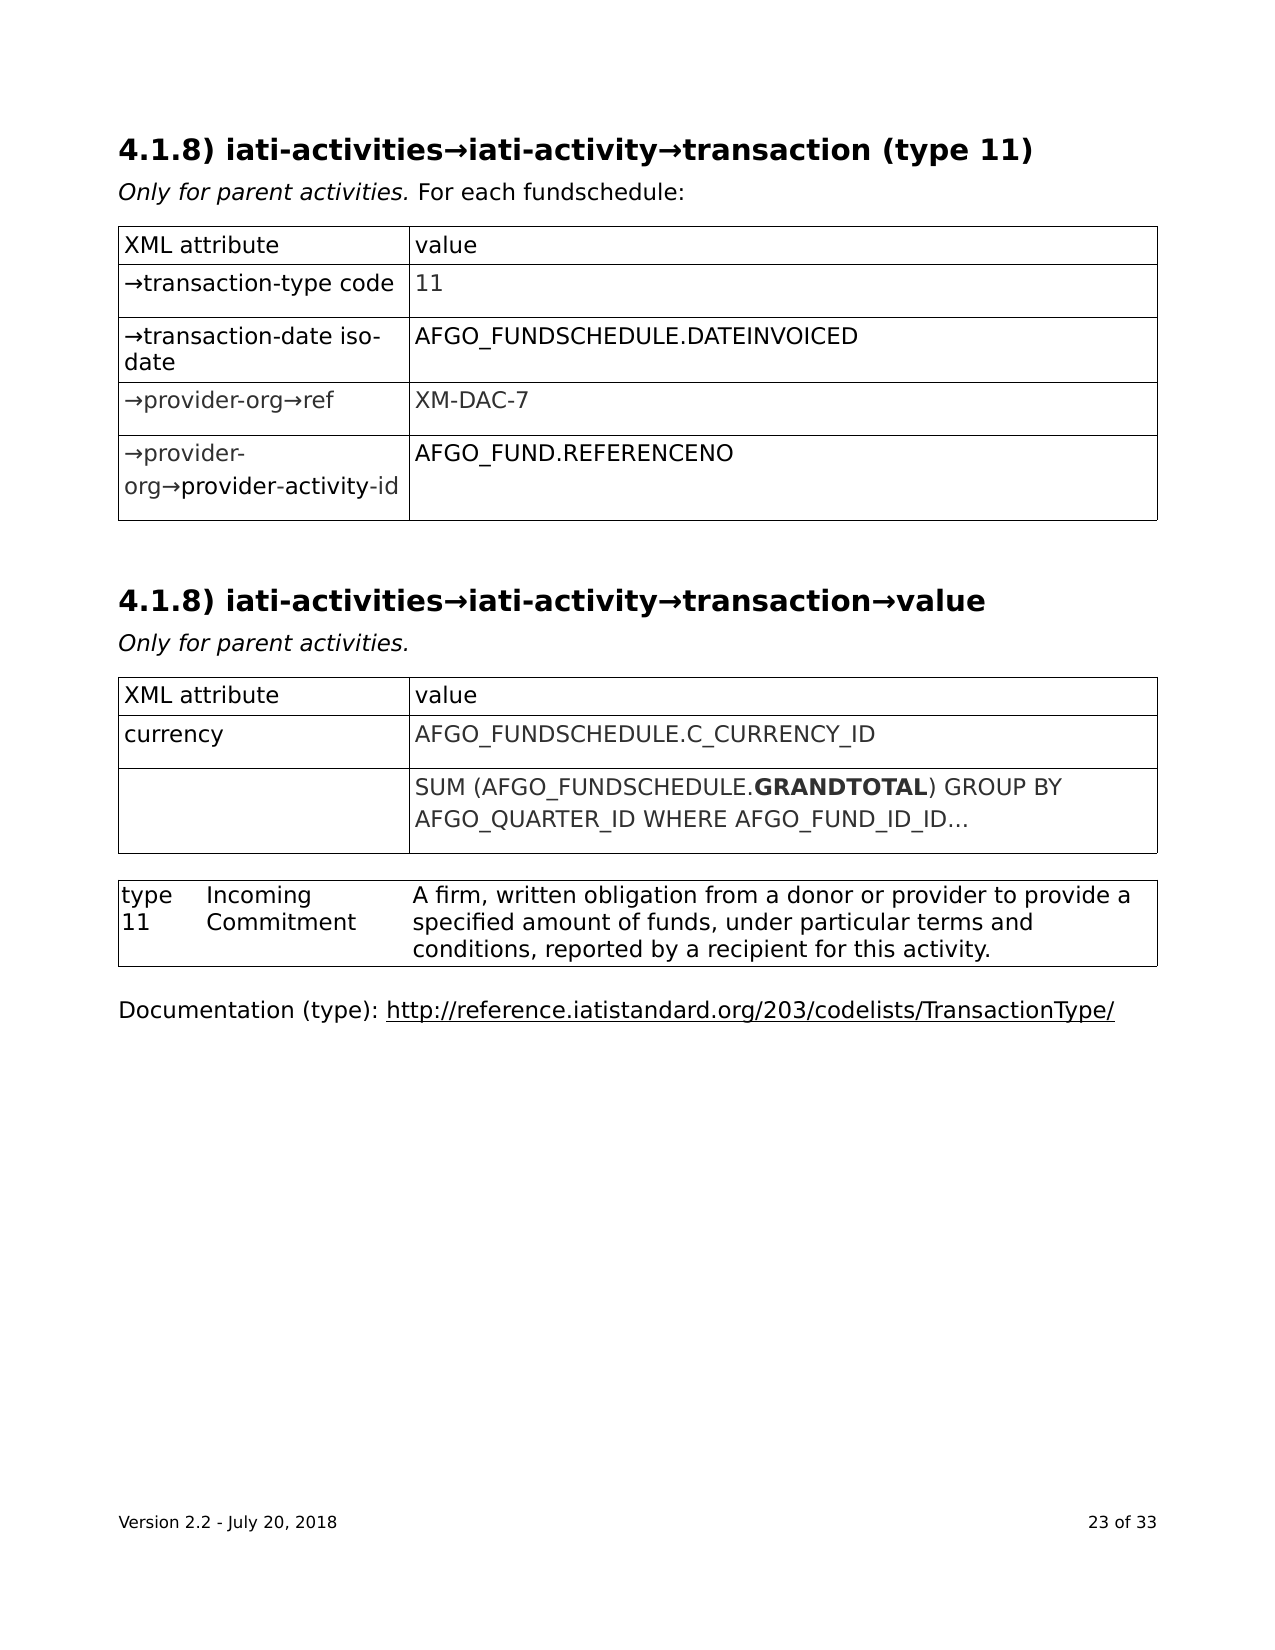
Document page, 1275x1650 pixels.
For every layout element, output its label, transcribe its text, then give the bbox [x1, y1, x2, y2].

table_header Incoming Commitment [203, 881, 409, 966]
text Only for parent activities. For each fundschedule: [118, 179, 1157, 206]
table_header value [410, 227, 1157, 264]
table_cell 11 [410, 265, 1157, 317]
subtitle 4.1.8) iati-activities→iati-activity→transaction (type 11) [118, 133, 1157, 167]
table_cell →provider-org→ref [119, 383, 409, 435]
table_cell AFGO_FUND.REFERENCENO [410, 436, 1157, 520]
table_cell →transaction-date iso-date [119, 318, 409, 382]
table_cell AFGO_FUNDSCHEDULE.C_CURRENCY_ID [410, 716, 1157, 768]
table_header value [410, 678, 1157, 715]
table_cell →provider-org→provider-activity-id [119, 436, 409, 520]
table_cell XM-DAC-7 [410, 383, 1157, 435]
text Only for parent activities. [118, 630, 1157, 657]
table_header XML attribute [119, 678, 409, 715]
table_cell currency [119, 716, 409, 768]
table_cell [119, 769, 409, 853]
subtitle 4.1.8) iati-activities→iati-activity→transaction→value [118, 584, 1157, 618]
table_header A firm, written obligation from a donor or provider to provide a specified amount of funds, under particular terms and conditions, reported by a recipient for this activity. [409, 881, 1157, 966]
table_cell →transaction-type code [119, 265, 409, 317]
table_cell AFGO_FUNDSCHEDULE.DATEINVOICED [410, 318, 1157, 382]
table_cell SUM (AFGO_FUNDSCHEDULE.GRANDTOTAL) GROUP BY AFGO_QUARTER_ID WHERE AFGO_FUND_ID_ID... [410, 769, 1157, 853]
text Documentation (type): http://reference.iatistandard.org/203/codelists/TransactionType/ [118, 967, 1157, 1024]
table_header type 11 [119, 881, 203, 966]
table_header XML attribute [119, 227, 409, 264]
